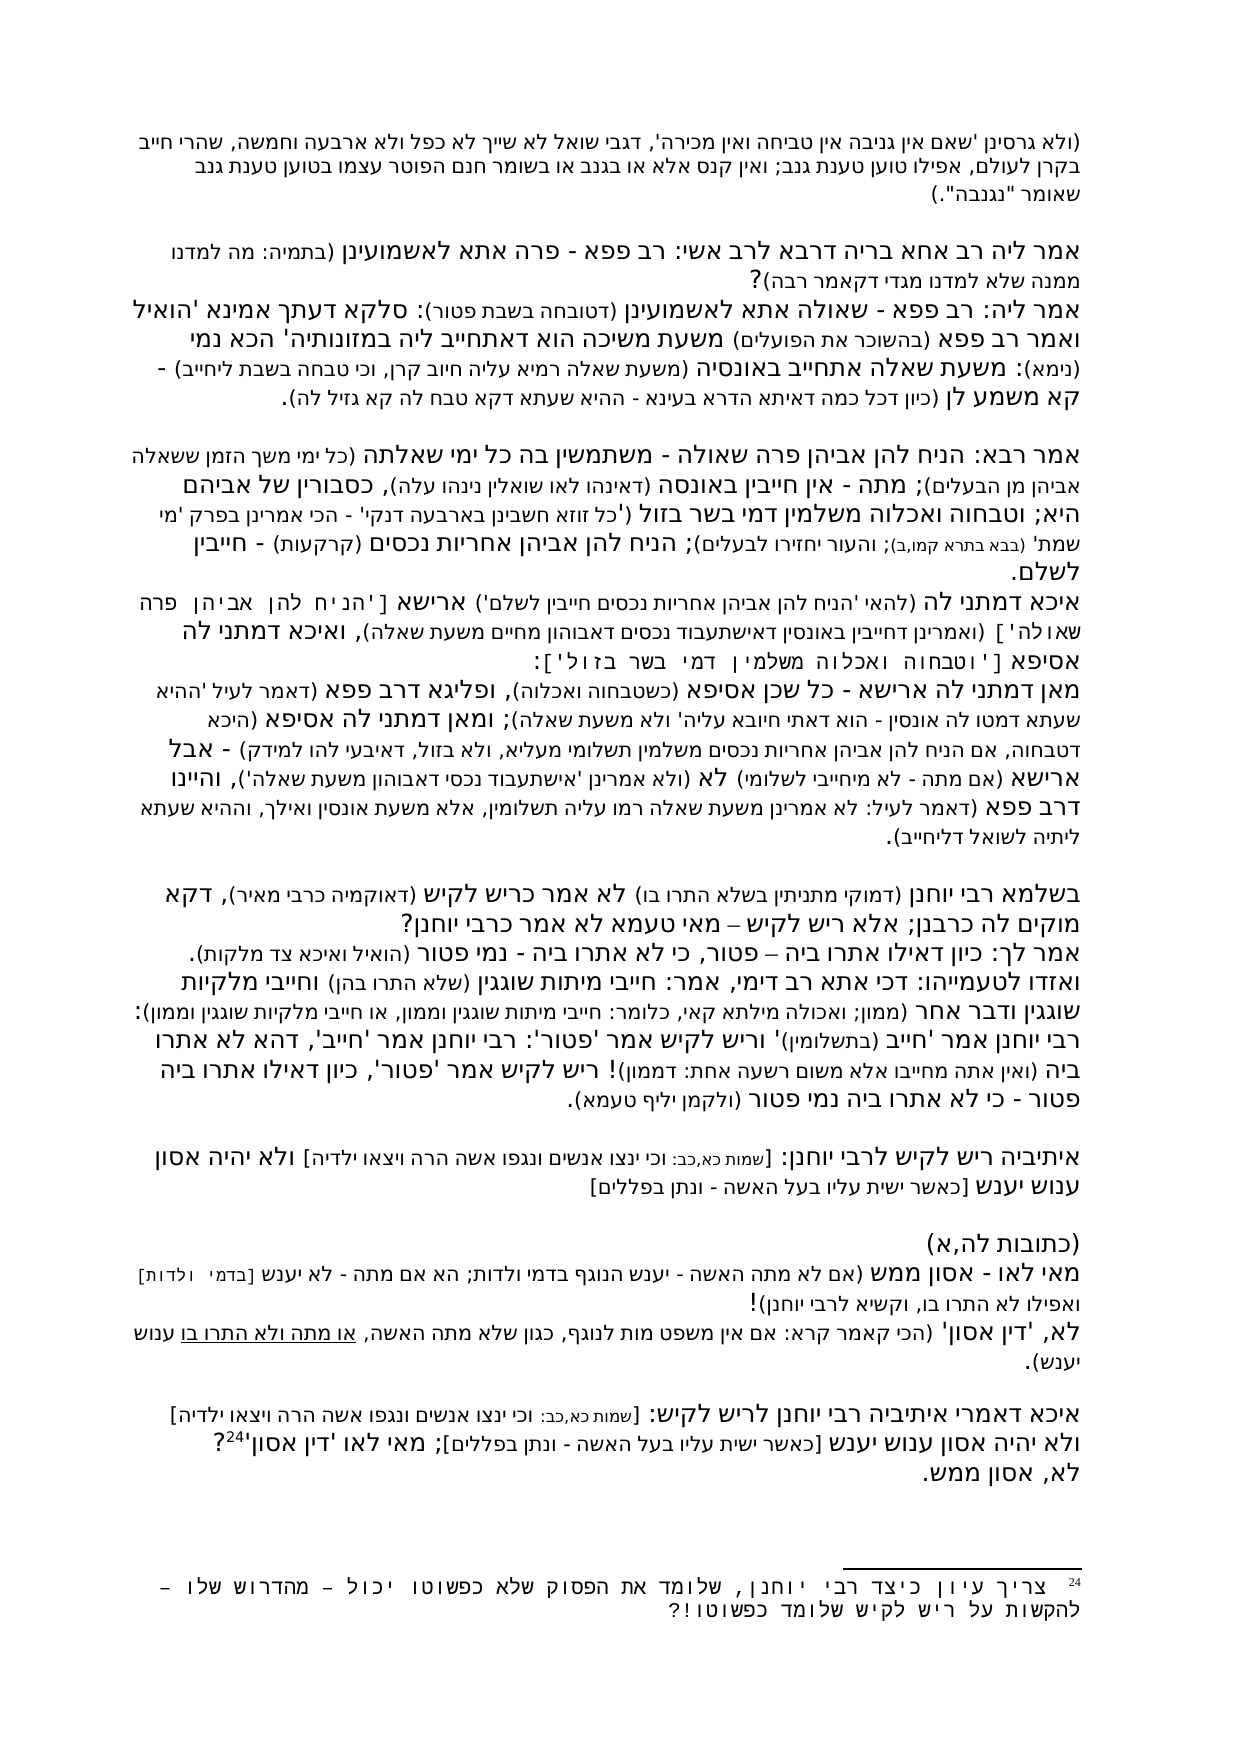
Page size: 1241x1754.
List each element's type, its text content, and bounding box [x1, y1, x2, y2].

text מאן דמתני לה ארישא - כל שכן אסיפא (כשטבחוה ואכלוה), ופליגא דרב פפא (דאמר לעיל 'ההיא שעתא דמטו לה אונסין - הוא דאתי חיובא עליה' ולא משעת שאלה); ומאן דמתני לה אסיפא (היכא דטבחוה, אם הניח להן אביהן אחריות נכסים משלמין תשלומי מעליא, ולא בזול, דאיבעי להו למידק) - אבל ארישא (אם מתה - לא מיחייבי לשלומי) לא (ולא אמרינן 'אישתעבוד נכסי דאבוהון משעת שאלה'), והיינו דרב פפא (דאמר לעיל: לא אמרינן משעת שאלה רמו עליה תשלומין, אלא משעת אונסין ואילך, וההיא שעתא ליתיה לשואל דליחייב). [130, 675, 1081, 851]
text איכא דמתני לה (להאי 'הניח להן אביהן אחריות נכסים חייבין לשלם') ארישא ['הניח להן אביהן פרה שאולה'] (ואמרינן דחייבין באונסין דאישתעבוד נכסים דאבוהון מחיים משעת שאלה), ואיכא דמתני לה אסיפא ['וטבחוה ואכלוה משלמין דמי בשר בזול']: [130, 587, 1081, 675]
text (כתובות לה,א) [130, 1229, 1081, 1258]
text איתיביה ריש לקיש לרבי יוחנן: [שמות כא,כב: וכי ינצו אנשים ונגפו אשה הרה ויצאו ילדיה] ולא יהיה אסון ענוש יענש [כאשר ישית עליו בעל האשה - ונתן בפללים] [130, 1142, 1081, 1201]
text אמר ליה: רב פפא - שאולה אתא לאשמועינן (דטובחה בשבת פטור): סלקא דעתך אמינא 'הואיל ואמר רב פפא (בהשוכר את הפועלים) משעת משיכה הוא דאתחייב ליה במזונותיה' הכא נמי (נימא): משעת שאלה אתחייב באונסיה (משעת שאלה רמיא עליה חיוב קרן, וכי טבחה בשבת ליחייב) - קא משמע לן (כיון דכל כמה דאיתא הדרא בעינא - ההיא שעתא דקא טבח לה קא גזיל לה). [130, 295, 1081, 412]
text מאי לאו - אסון ממש (אם לא מתה האשה - יענש הנוגף בדמי ולדות; הא אם מתה - לא יענש [בדמי ולדות] ואפילו לא התרו בו, וקשיא לרבי יוחנן)! [130, 1258, 1081, 1317]
text לא, אסון ממש. [130, 1458, 1081, 1487]
text בשלמא רבי יוחנן (דמוקי מתניתין בשלא התרו בו) לא אמר כריש לקיש (דאוקמיה כרבי מאיר), דקא מוקים לה כרבנן; אלא ריש לקיש – מאי טעמא לא אמר כרבי יוחנן? [130, 879, 1081, 938]
text (ולא גרסינן 'שאם אין גניבה אין טביחה ואין מכירה', דגבי שואל לא שייך לא כפל ולא ארבעה וחמשה, שהרי חייב בקרן לעולם, אפילו טוען טענת גנב; ואין קנס אלא או בגנב או בשומר חנם הפוטר עצמו בטוען טענת גנב שאומר "נגנבה".) [130, 130, 1081, 208]
text אמר לך: כיון דאילו אתרו ביה – פטור, כי לא אתרו ביה - נמי פטור (הואיל ואיכא צד מלקות). [130, 938, 1081, 967]
text ואזדו לטעמייהו: דכי אתא רב דימי, אמר: חייבי מיתות שוגגין (שלא התרו בהן) וחייבי מלקיות שוגגין ודבר אחר (ממון; ואכולה מילתא קאי, כלומר: חייבי מיתות שוגגין וממון, או חייבי מלקיות שוגגין וממון): רבי יוחנן אמר 'חייב (בתשלומין)' וריש לקיש אמר 'פטור': רבי יוחנן אמר 'חייב', דהא לא אתרו ביה (ואין אתה מחייבו אלא משום רשעה אחת: דממון)! ריש לקיש אמר 'פטור', כיון דאילו אתרו ביה פטור - כי לא אתרו ביה נמי פטור (ולקמן יליף טעמא). [130, 967, 1081, 1113]
text איכא דאמרי איתיביה רבי יוחנן לריש לקיש: [שמות כא,כב: וכי ינצו אנשים ונגפו אשה הרה ויצאו ילדיה] ולא יהיה אסון ענוש יענש [כאשר ישית עליו בעל האשה - ונתן בפללים]; מאי לאו 'דין אסון'? [130, 1399, 1081, 1458]
text אמר ליה רב אחא בריה דרבא לרב אשי: רב פפא - פרה אתא לאשמועינן (בתמיה: מה למדנו ממנה שלא למדנו מגדי דקאמר רבה)? [130, 236, 1081, 295]
text צריך עיון כיצד רבי יוחנן, שלומד את הפסוק שלא כפשוטו יכול – מהדרוש שלו – להקשות על ריש לקיש שלומד כפשוטו!? [130, 1575, 1081, 1624]
text לא, 'דין אסון' (הכי קאמר קרא: אם אין משפט מות לנוגף, כגון שלא מתה האשה, או מתה ולא התרו בו ענוש יענש). [130, 1317, 1081, 1375]
text אמר רבא: הניח להן אביהן פרה שאולה - משתמשין בה כל ימי שאלתה (כל ימי משך הזמן ששאלה אביהן מן הבעלים); מתה - אין חייבין באונסה (דאינהו לאו שואלין נינהו עלה), כסבורין של אביהם היא; וטבחוה ואכלוה משלמין דמי בשר בזול ('כל זוזא חשבינן בארבעה דנקי' - הכי אמרינן בפרק 'מי שמת' (בבא בתרא קמו,ב); והעור יחזירו לבעלים); הניח להן אביהן אחריות נכסים (קרקעות) - חייבין לשלם. [130, 441, 1081, 587]
